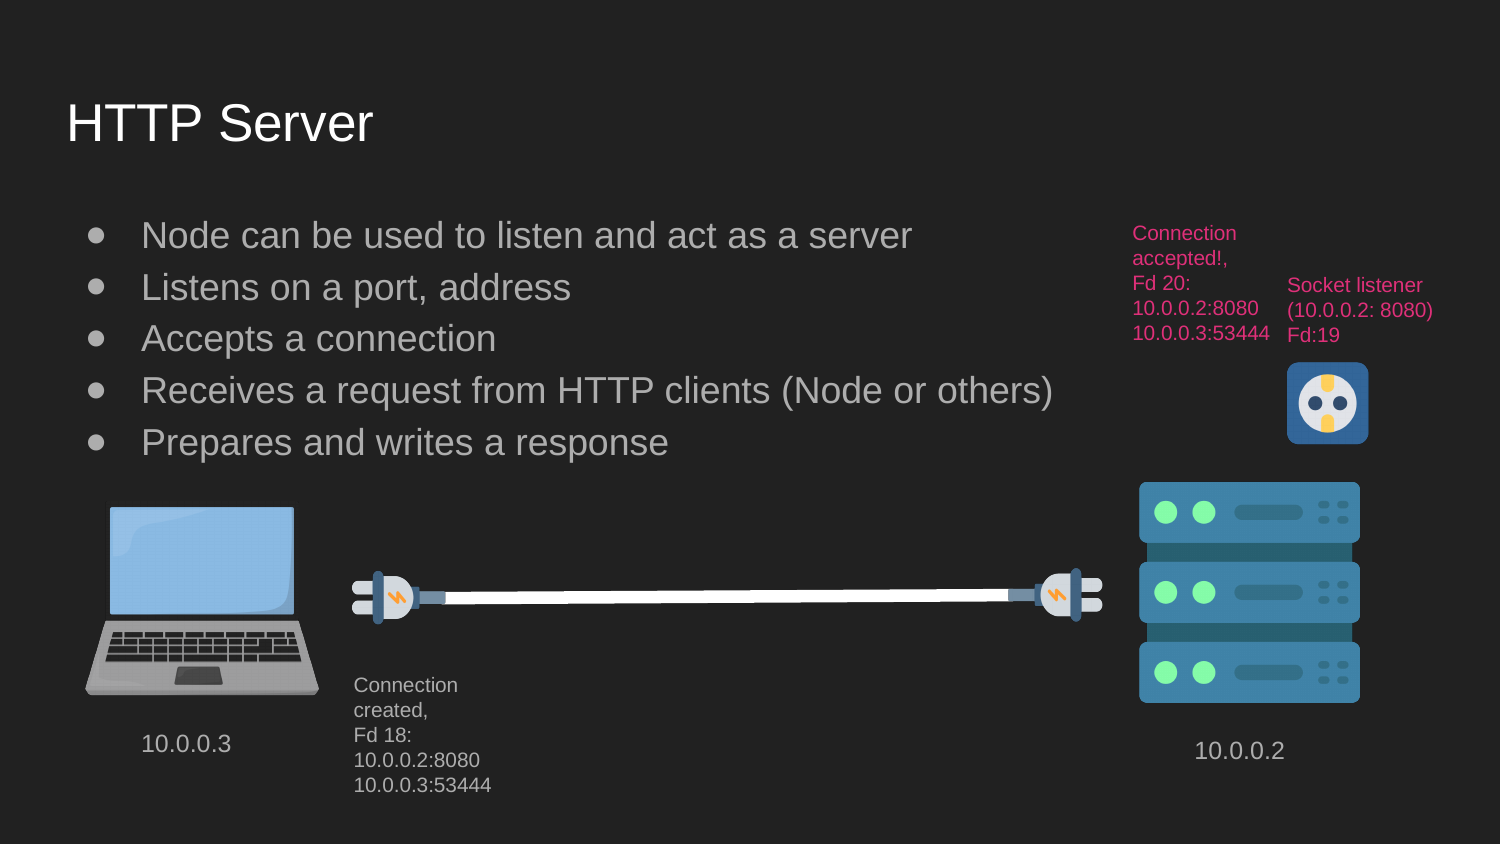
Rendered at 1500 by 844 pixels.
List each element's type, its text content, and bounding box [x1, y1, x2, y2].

text_box 10.0.0.2 [1179, 719, 1308, 783]
text_box Connection accepted!, Fd 20: 10.0.0.2:8080 10.0.0.3:53444 [1117, 204, 1330, 353]
text_box Connection created, Fd 18: 10.0.0.2:8080 10.0.0.3:53444 [338, 656, 551, 806]
text_box 10.0.0.3 [126, 712, 254, 776]
title HTTP Server [51, 72, 1449, 167]
picture [57, 484, 323, 727]
text_box Socket listener (10.0.0.2: 8080) Fd:19 [1272, 257, 1484, 321]
picture [347, 568, 460, 631]
picture [993, 561, 1106, 624]
picture [1121, 465, 1365, 727]
list Node can be used to listen and act as a server Listens on a port, address Accepts a connection Receives a request from HTTP clients (Node or others) Prepares and writes a response [51, 189, 1101, 485]
picture [1284, 353, 1375, 455]
